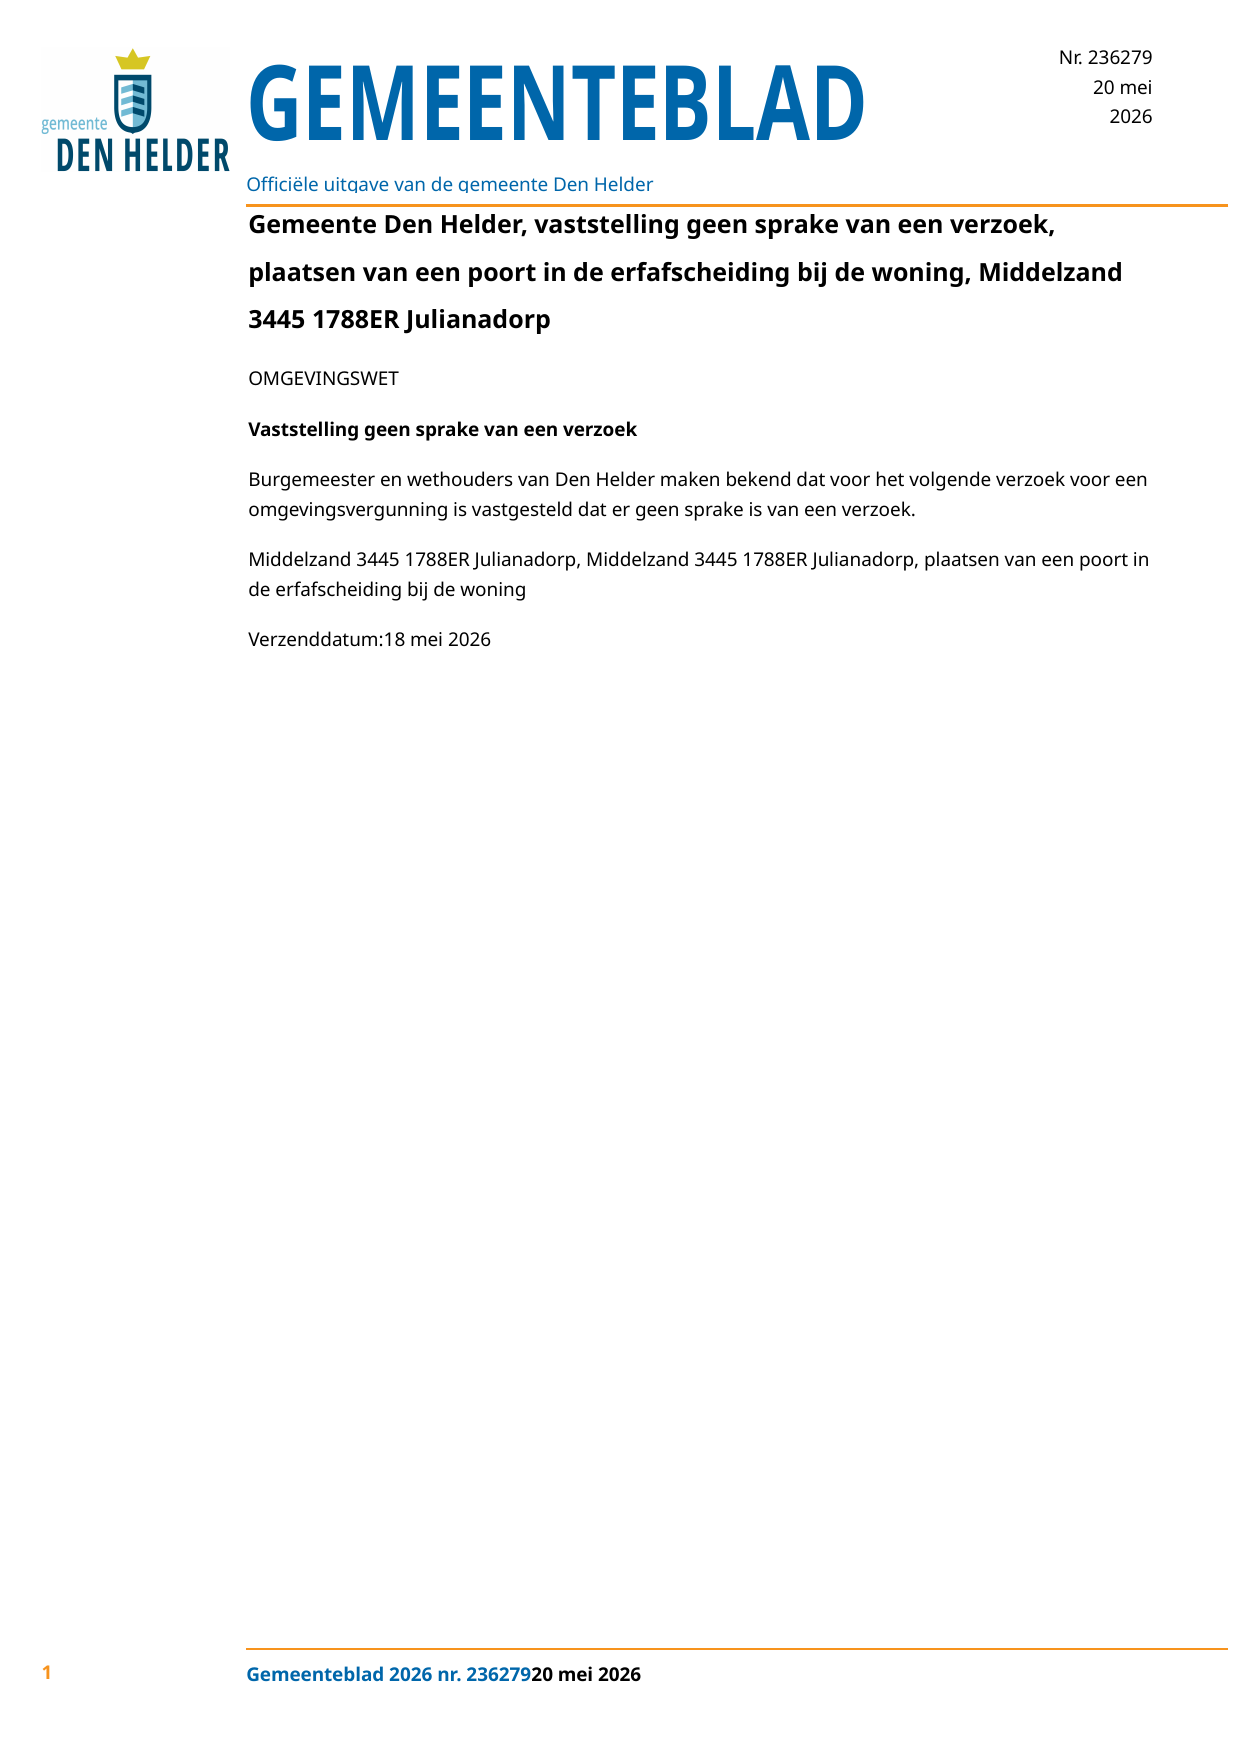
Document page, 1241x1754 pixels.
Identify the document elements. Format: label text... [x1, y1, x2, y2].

text Verzenddatum:18 mei 2026 [248, 626, 1152, 652]
picture [41, 47, 231, 172]
picture [100, 154, 106, 172]
text Middelzand 3445 1788ER Julianadorp, Middelzand 3445 1788ER Julianadorp, plaatsen van een poort in de erfafscheiding bij de woning [248, 546, 1152, 602]
text Vaststelling geen sprake van een verzoek [248, 416, 1152, 442]
text OMGEVINGSWET [248, 366, 1152, 391]
picture [63, 144, 68, 165]
text Gemeente Den Helder, vaststelling geen sprake van een verzoek, plaatsen van een poort in de erfafscheiding bij de woning, Middelzand 3445 1788ER Julianadorp [248, 207, 1152, 336]
text Burgemeester en wethouders van Den Helder maken bekend dat voor het volgende verzoek voor een omgevingsvergunning is vastgesteld dat er geen sprake is van een verzoek. [248, 466, 1152, 522]
picture [182, 144, 187, 165]
picture [220, 160, 224, 172]
picture [130, 157, 135, 172]
